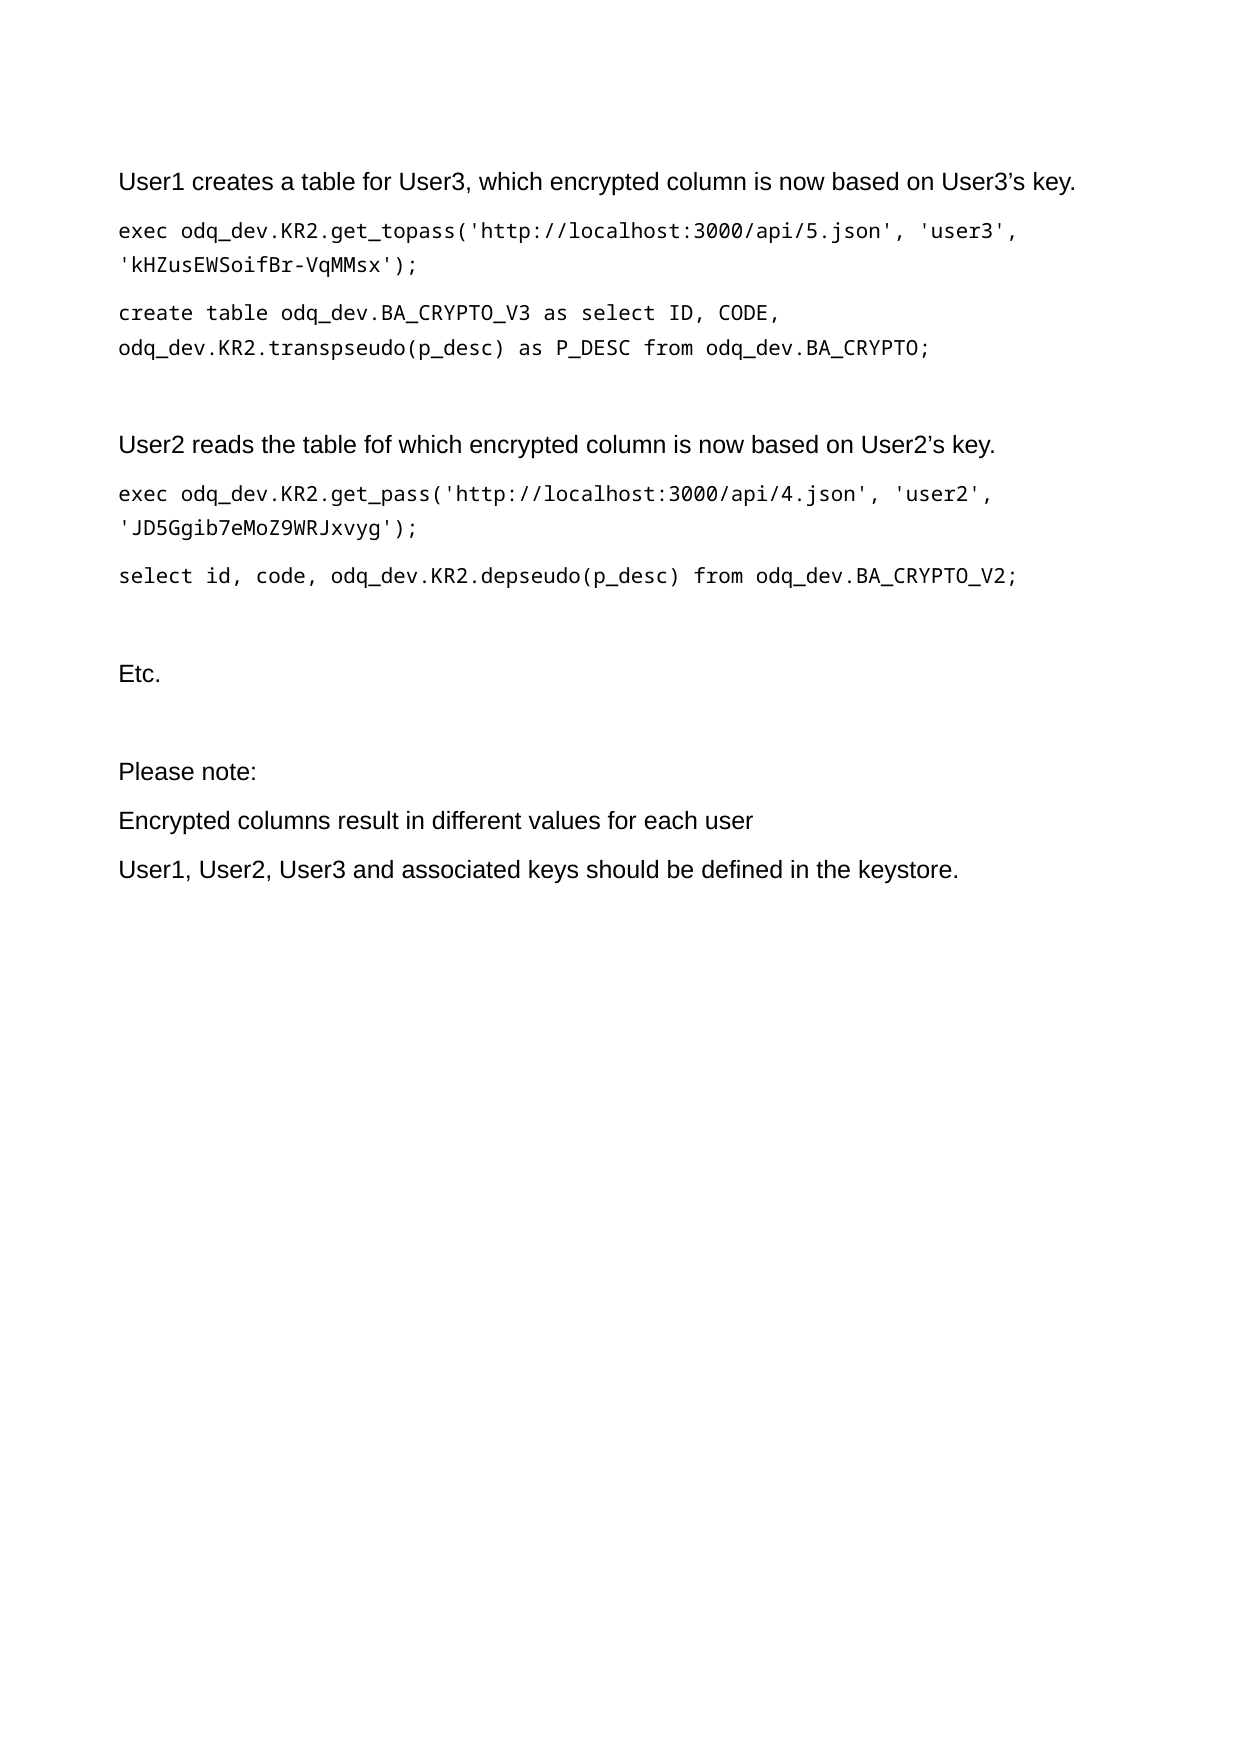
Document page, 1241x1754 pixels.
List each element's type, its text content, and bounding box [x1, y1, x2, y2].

subtitle select id, code, odq_dev.KR2.depseudo(p_desc) from odq_dev.BA_CRYPTO_V2; [118, 562, 1122, 590]
subtitle Encrypted columns result in different values for each user [118, 806, 1122, 835]
subtitle User1 creates a table for User3, which encrypted column is now based on User3’s key. [118, 167, 1122, 196]
subtitle Please note: [118, 757, 1122, 786]
subtitle User2 reads the table fof which encrypted column is now based on User2’s key. [118, 430, 1122, 459]
subtitle exec odq_dev.KR2.get_topass('http://localhost:3000/api/5.json', 'user3', 'kHZusEWSoifBr-VqMMsx'); [118, 216, 1122, 278]
subtitle User1, User2, User3 and associated keys should be defined in the keystore. [118, 855, 1122, 884]
subtitle create table odq_dev.BA_CRYPTO_V3 as select ID, CODE, odq_dev.KR2.transpseudo(p_desc) as P_DESC from odq_dev.BA_CRYPTO; [118, 298, 1122, 361]
subtitle exec odq_dev.KR2.get_pass('http://localhost:3000/api/4.json', 'user2', 'JD5Ggib7eMoZ9WRJxvyg'); [118, 479, 1122, 541]
subtitle Etc. [118, 659, 1122, 688]
